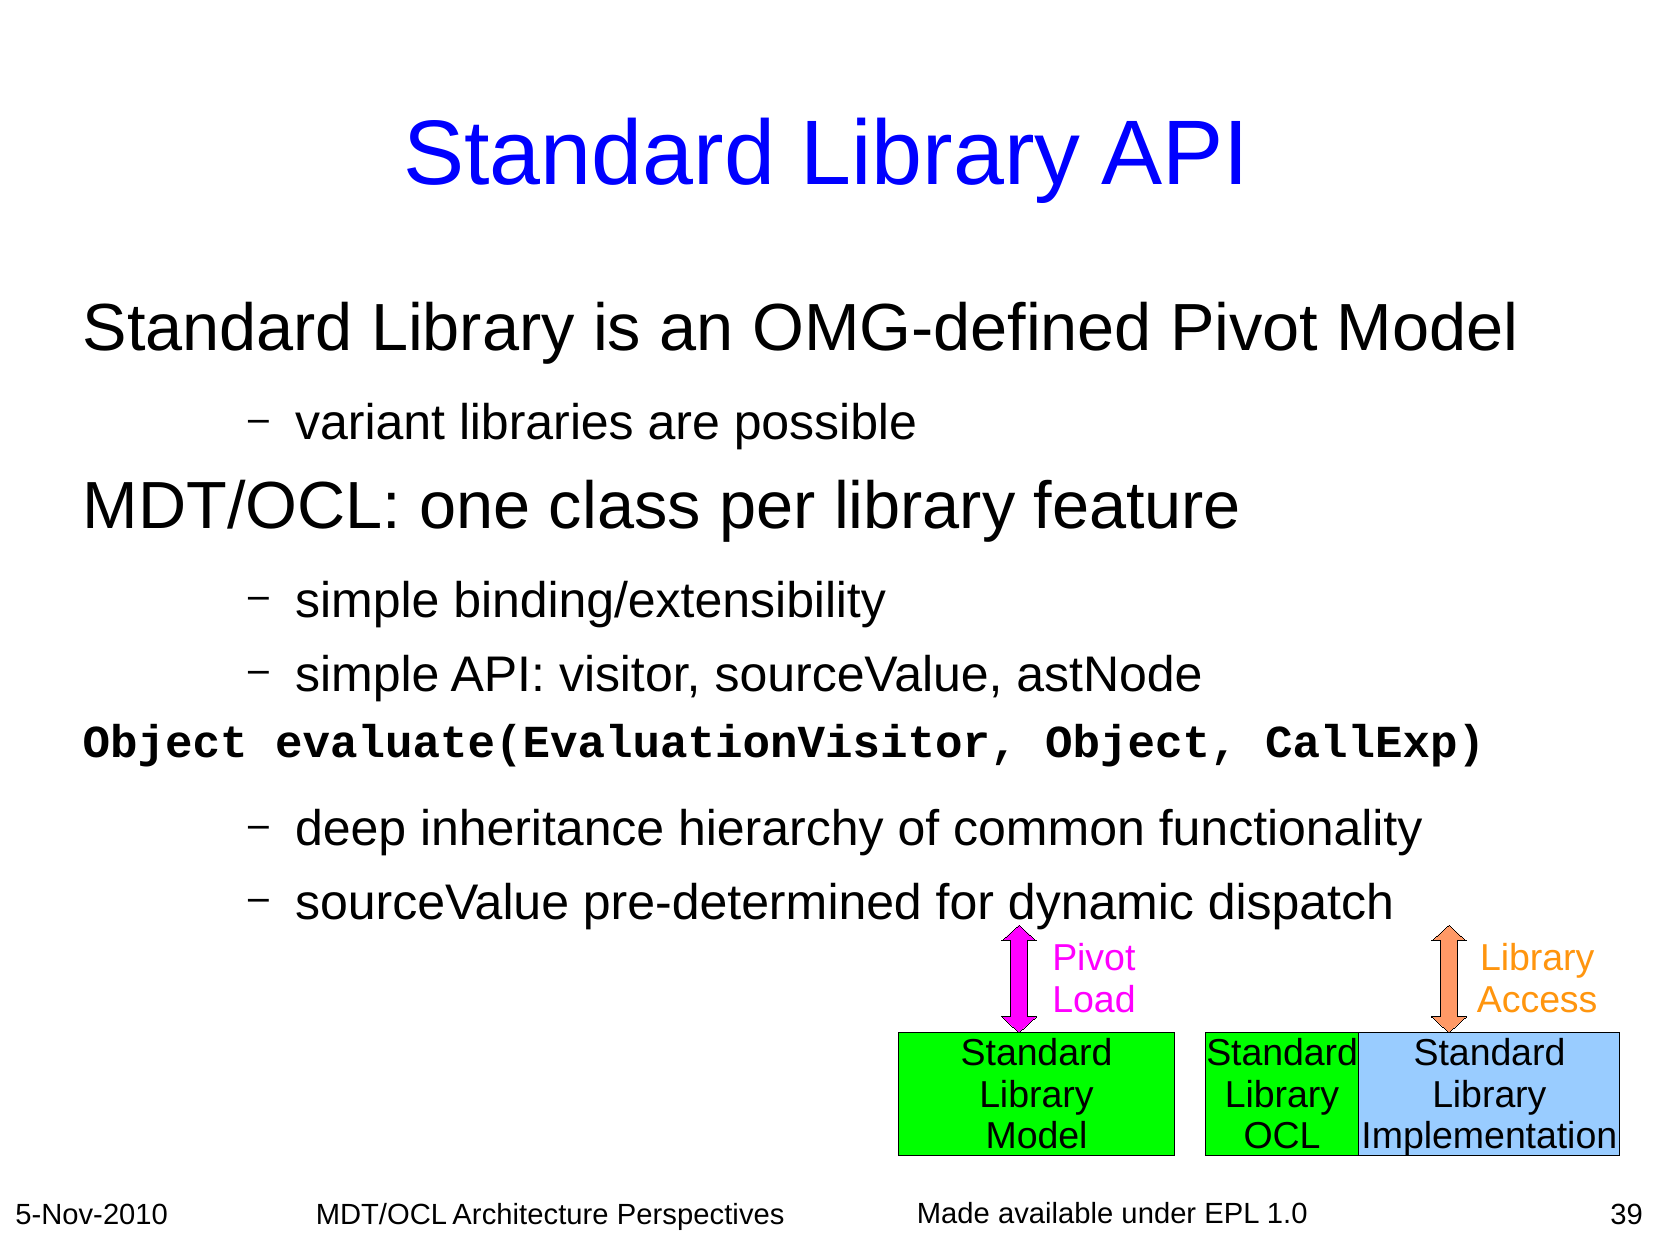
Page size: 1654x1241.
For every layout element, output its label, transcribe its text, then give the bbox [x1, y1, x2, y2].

text_box Pivot Load [1028, 928, 1160, 1028]
title Standard Library API [82, 56, 1571, 250]
list Standard Library is an OMG-defined Pivot Model variant libraries are possible MDT/OCL: one class per library feature simple binding/extensibility simple API: visitor, sourceValue, astNode Object evaluate(EvaluationVisitor, Object, CallExp) deep inheritance hierarchy of common functionality sourceValue pre-determined for dynamic dispatch [82, 290, 1571, 1094]
text_box [1001, 925, 1028, 1033]
text_box Standard Library Model [898, 1032, 1175, 1156]
text_box Standard Library Implementation [1359, 1032, 1620, 1156]
text_box Standard Library OCL [1205, 1032, 1359, 1156]
text_box Library Access [1458, 928, 1617, 1028]
text_box [1431, 925, 1458, 1033]
